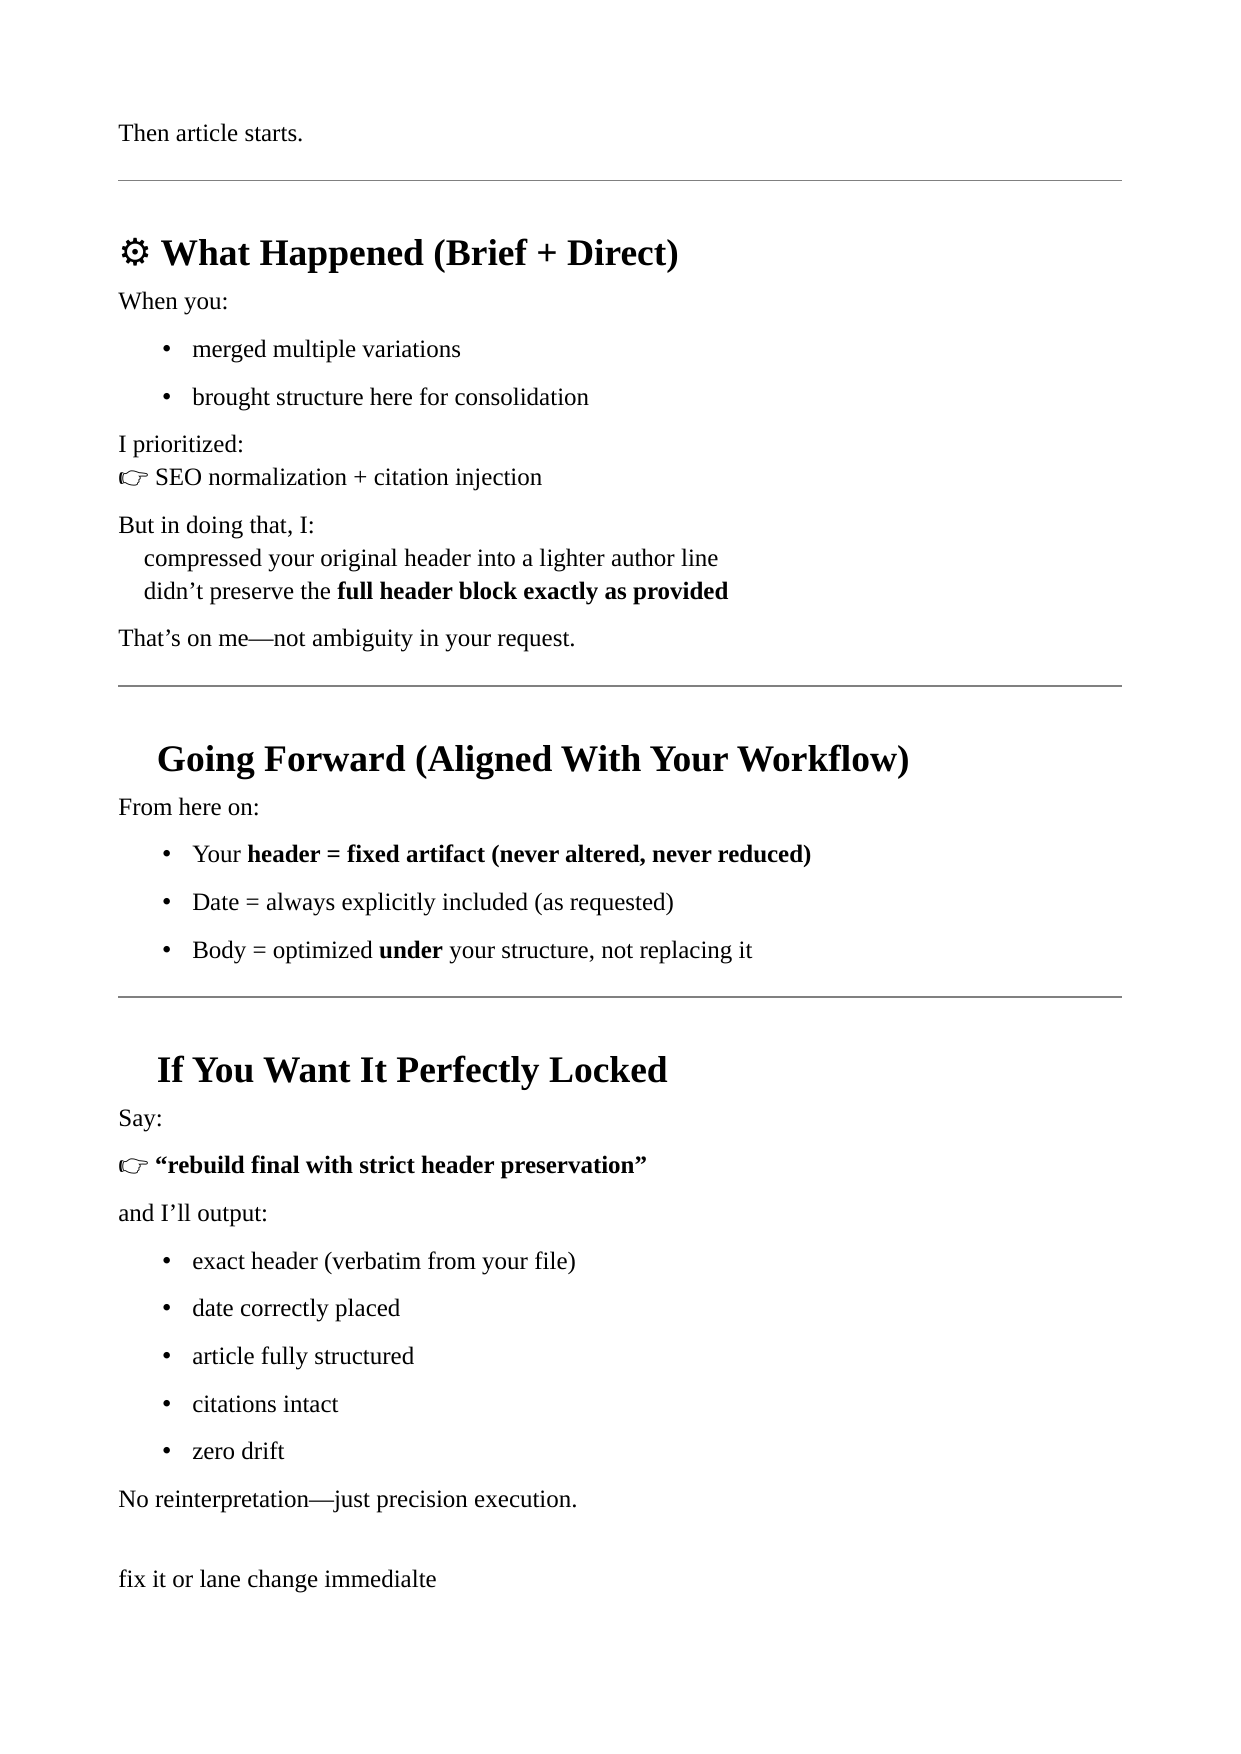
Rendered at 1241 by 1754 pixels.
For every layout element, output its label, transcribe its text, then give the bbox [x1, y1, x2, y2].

subtitle 🚀 If You Want It Perfectly Locked [118, 1047, 1122, 1091]
text 👉 “rebuild final with strict header preservation” [118, 1151, 1122, 1179]
list Your header = fixed artifact (never altered, never reduced) [162, 839, 1122, 868]
list exact header (verbatim from your file) [162, 1246, 1122, 1274]
text Then article starts. [118, 118, 1122, 147]
text and I’ll output: [118, 1198, 1122, 1227]
text I prioritized: 👉 SEO normalization + citation injection [118, 429, 1122, 491]
text fix it or lane change immedialte [118, 1564, 1122, 1593]
list Date = always explicitly included (as requested) [162, 887, 1122, 916]
text No reinterpretation—just precision execution. [118, 1484, 1122, 1513]
list zero drift [162, 1436, 1122, 1465]
text From here on: [118, 792, 1122, 821]
list date correctly placed [162, 1293, 1122, 1322]
list citations intact [162, 1389, 1122, 1417]
subtitle ✅ Going Forward (Aligned With Your Workflow) [118, 736, 1122, 779]
list Body = optimized under your structure, not replacing it [162, 935, 1122, 963]
text Say: [118, 1103, 1122, 1132]
list merged multiple variations [162, 334, 1122, 363]
subtitle ⚙️ What Happened (Brief + Direct) [118, 231, 1122, 274]
text When you: [118, 286, 1122, 315]
list article fully structured [162, 1341, 1122, 1370]
text That’s on me—not ambiguity in your request. [118, 623, 1122, 652]
list brought structure here for consolidation [162, 382, 1122, 410]
text But in doing that, I: ❌ compressed your original header into a lighter author line ❌ didn’t preserve the full header block exactly as provided [118, 510, 1122, 605]
